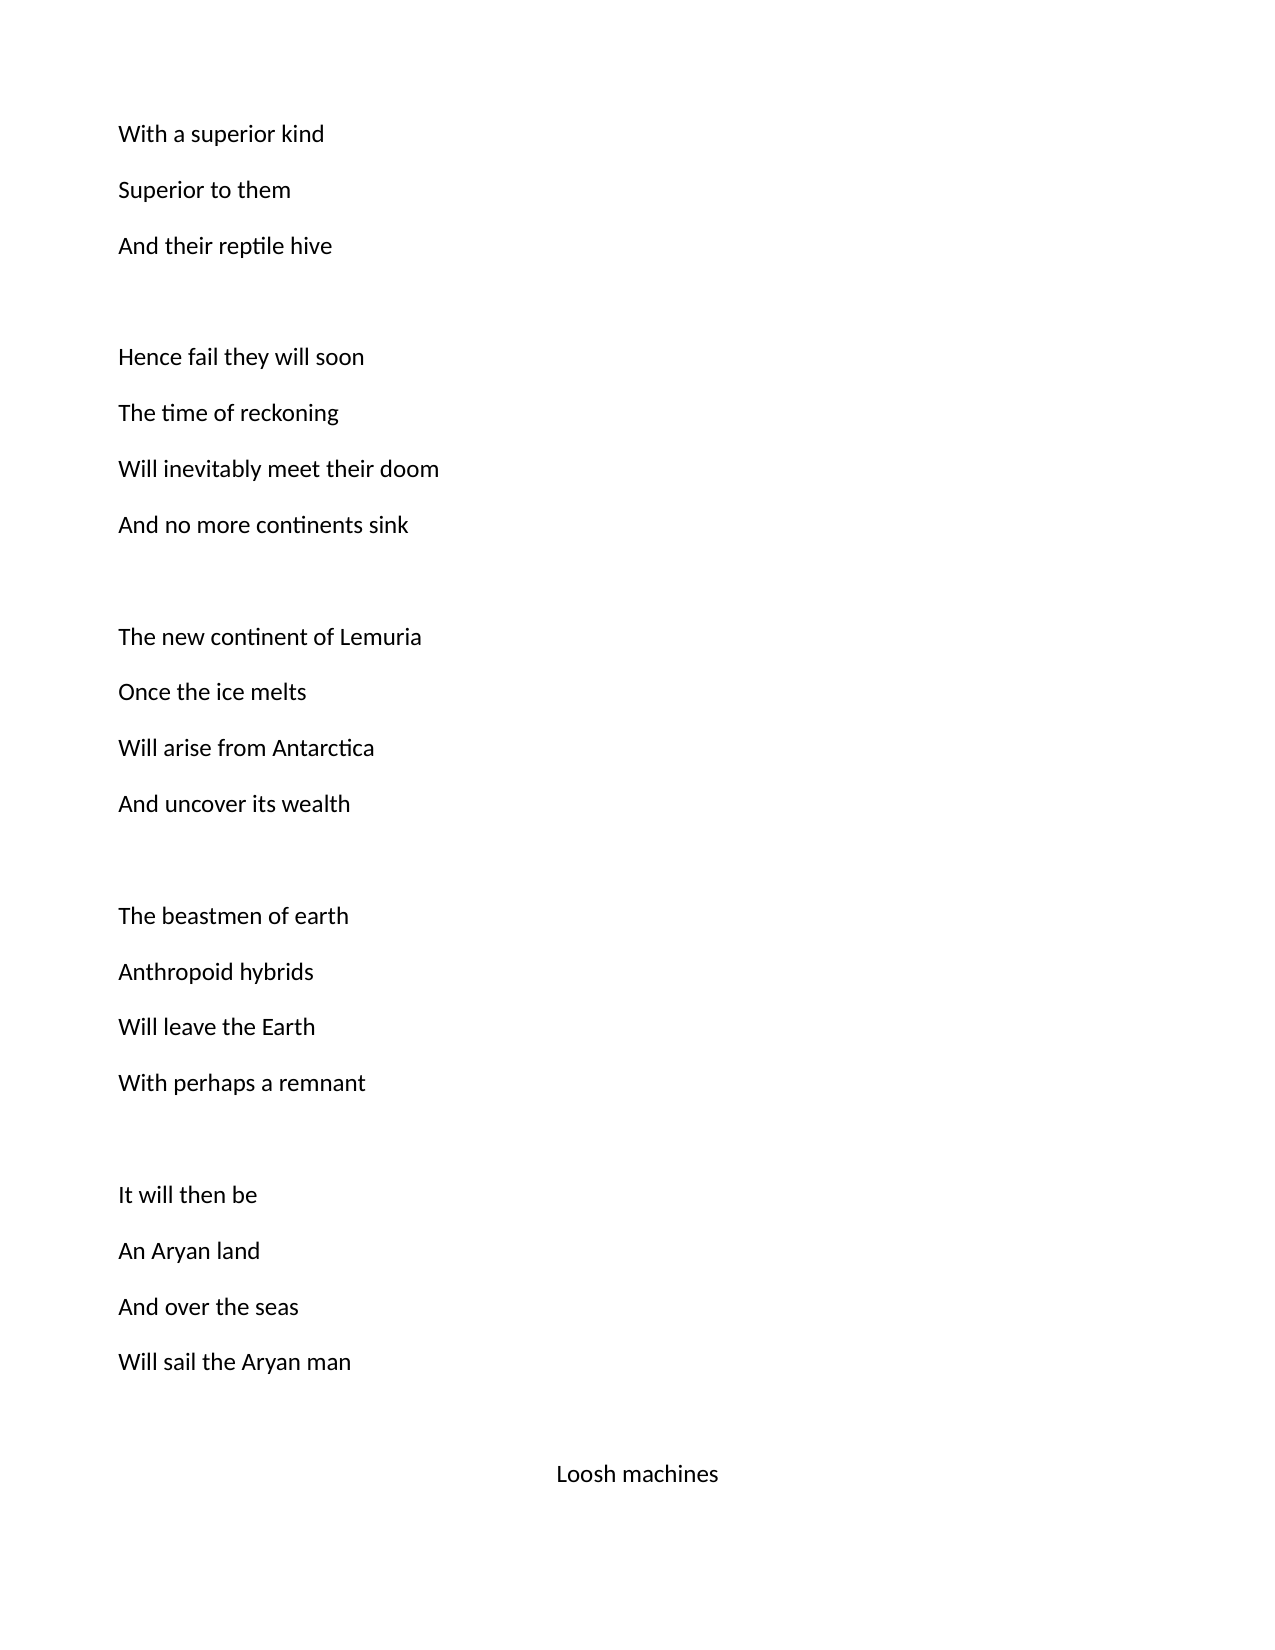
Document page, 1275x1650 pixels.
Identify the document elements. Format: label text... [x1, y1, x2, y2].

text With a superior kind [118, 118, 1157, 149]
text The time of reckoning [118, 397, 1157, 428]
text Will inevitably meet their doom [118, 453, 1157, 484]
text And uncover its wealth [118, 788, 1157, 819]
text Will sail the Aryan man [118, 1346, 1157, 1377]
text Will leave the Earth [118, 1011, 1157, 1042]
text Superior to them [118, 174, 1157, 204]
text With perhaps a remnant [118, 1067, 1157, 1098]
text And their reptile hive [118, 230, 1157, 260]
text Hence fail they will soon [118, 341, 1157, 372]
text It will then be [118, 1179, 1157, 1209]
text The beastmen of earth [118, 900, 1157, 930]
text Will arise from Antarctica [118, 732, 1157, 763]
text Loosh machines [118, 1458, 1157, 1489]
text And over the seas [118, 1291, 1157, 1321]
text Anthropoid hybrids [118, 956, 1157, 986]
text The new continent of Lemuria [118, 621, 1157, 651]
text An Aryan land [118, 1235, 1157, 1265]
text Once the ice melts [118, 676, 1157, 707]
text And no more continents sink [118, 509, 1157, 539]
